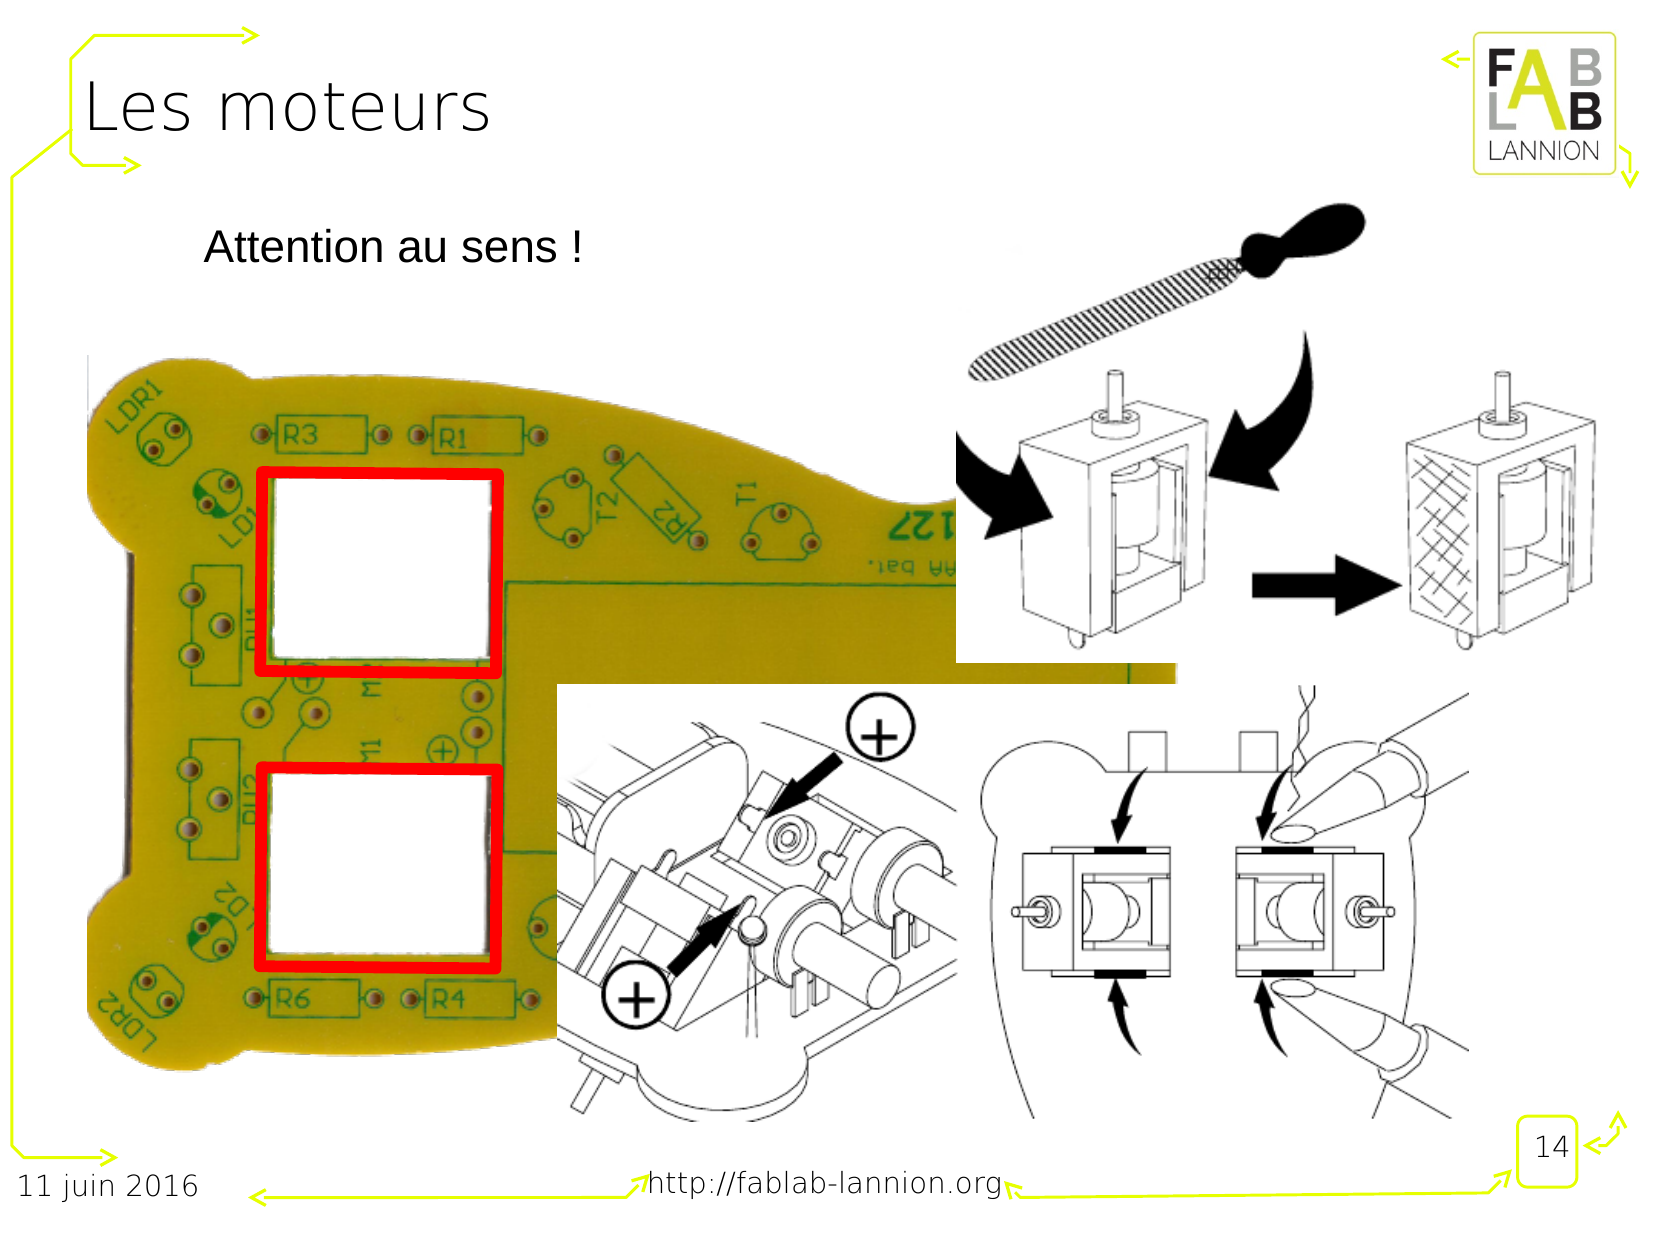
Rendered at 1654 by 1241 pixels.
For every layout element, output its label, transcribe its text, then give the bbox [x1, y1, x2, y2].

picture [1470, 29, 1619, 178]
picture [87, 200, 1607, 1123]
text_box Attention au sens ! [188, 213, 709, 331]
title Les moteurs [82, 49, 1441, 166]
